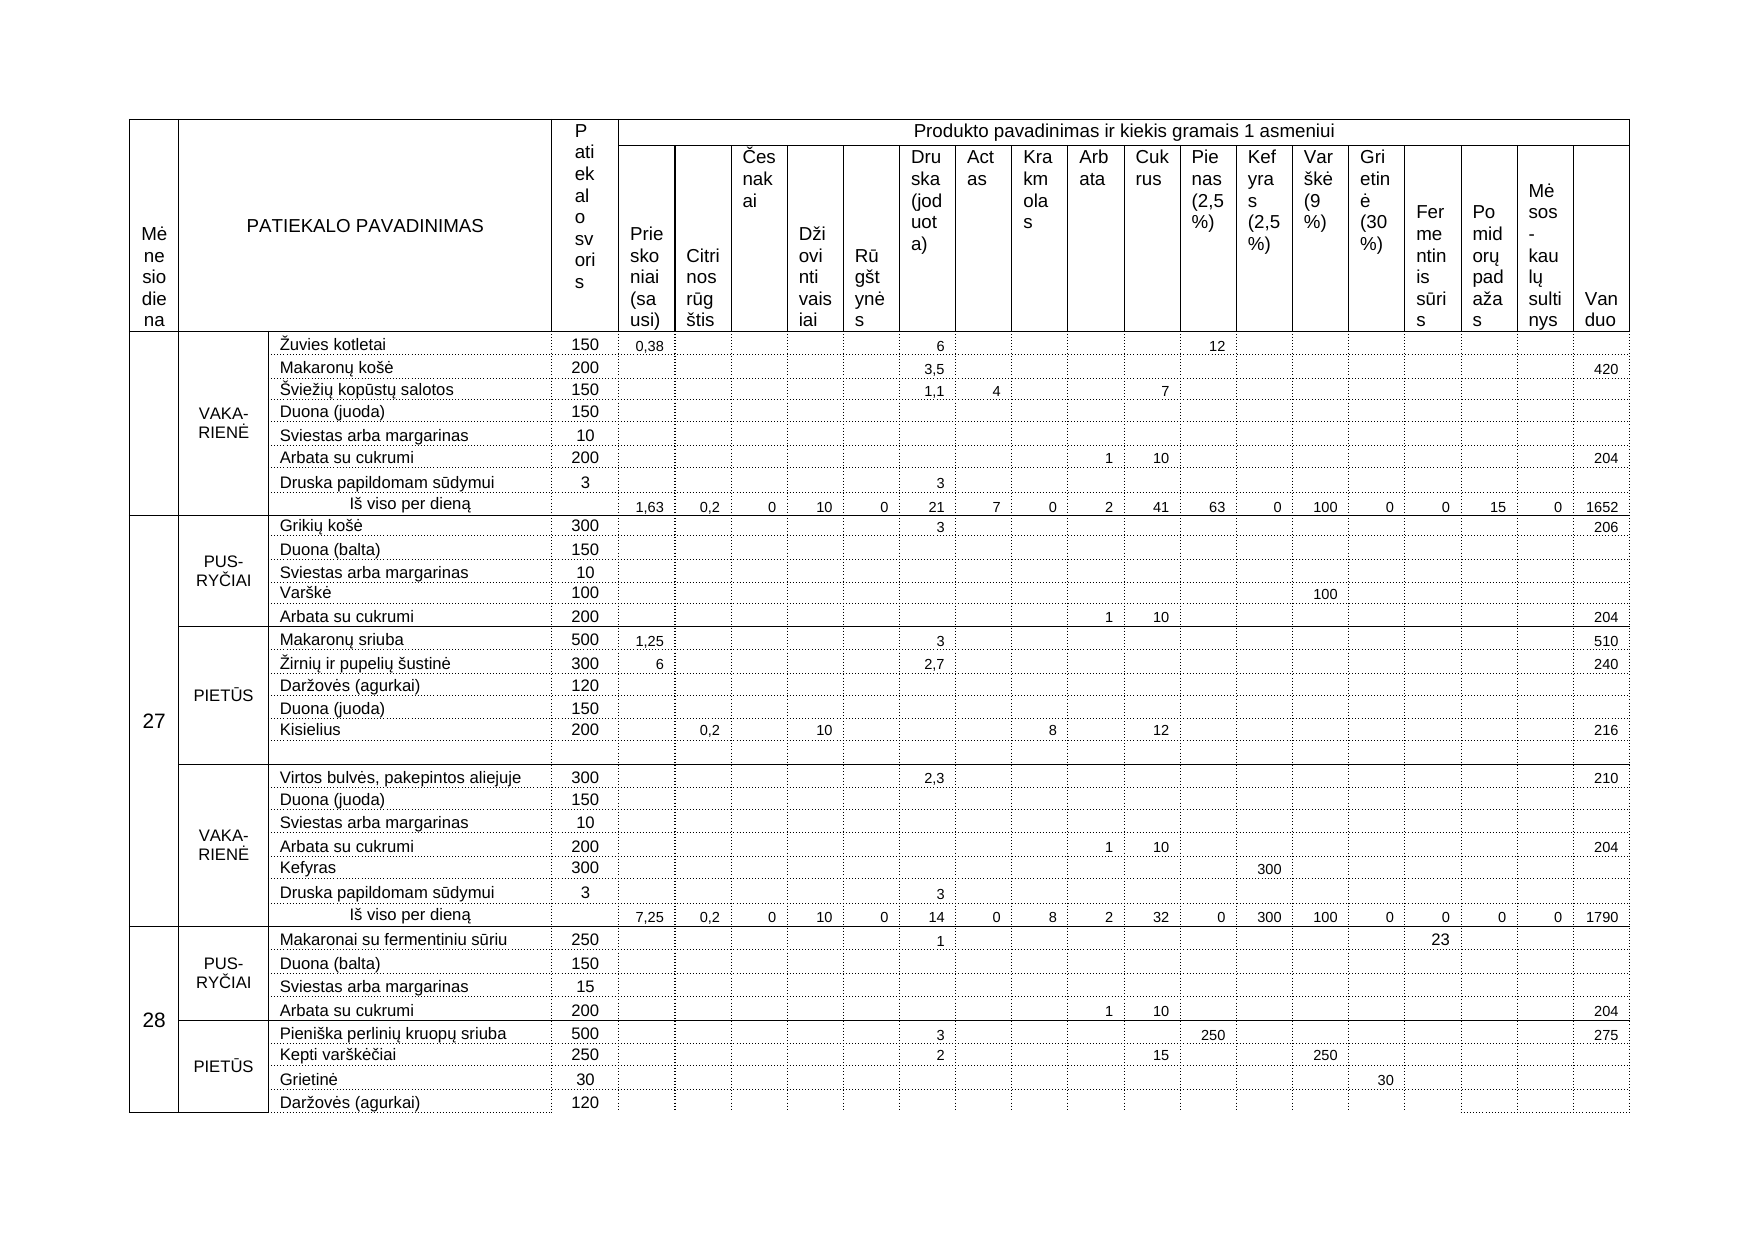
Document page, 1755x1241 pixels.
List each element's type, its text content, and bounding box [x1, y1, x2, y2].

table_header PATIEKALO PAVADINIMAS [179, 120, 551, 331]
table_cell Česnakai [732, 146, 787, 331]
table_cell Grietinė (30 %) [1349, 146, 1404, 331]
table_cell Citrinos rūgštis [676, 146, 731, 331]
table_cell Actas [956, 146, 1011, 331]
table_cell Mėsos-kaulų sultinys [1518, 146, 1573, 331]
table_cell Fermentinis sūris [1405, 146, 1461, 331]
table_header Mėnesio diena [130, 120, 178, 331]
table_cell Varškė (9 %) [1293, 146, 1348, 331]
table_cell Cukrus [1125, 146, 1180, 331]
table_cell Prieskoniai (sausi) [619, 146, 674, 331]
table_cell Pienas (2,5 %) [1181, 146, 1236, 331]
table_cell Rūgštynės [844, 146, 899, 331]
table_cell Džiovinti vaisiai [788, 146, 843, 331]
table_cell Vanduo [1574, 146, 1629, 331]
table_cell Krakmolas [1012, 146, 1067, 331]
table_header Patiekalo svoris [552, 120, 618, 331]
table_cell Druska (joduota) [900, 146, 955, 331]
table_header Produkto pavadinimas ir kiekis gramais 1 asmeniui [619, 120, 1629, 145]
table_cell Arbata [1068, 146, 1124, 331]
table_cell Kefyras (2,5 %) [1237, 146, 1292, 331]
table_cell Pomidorų padažas [1462, 146, 1517, 331]
